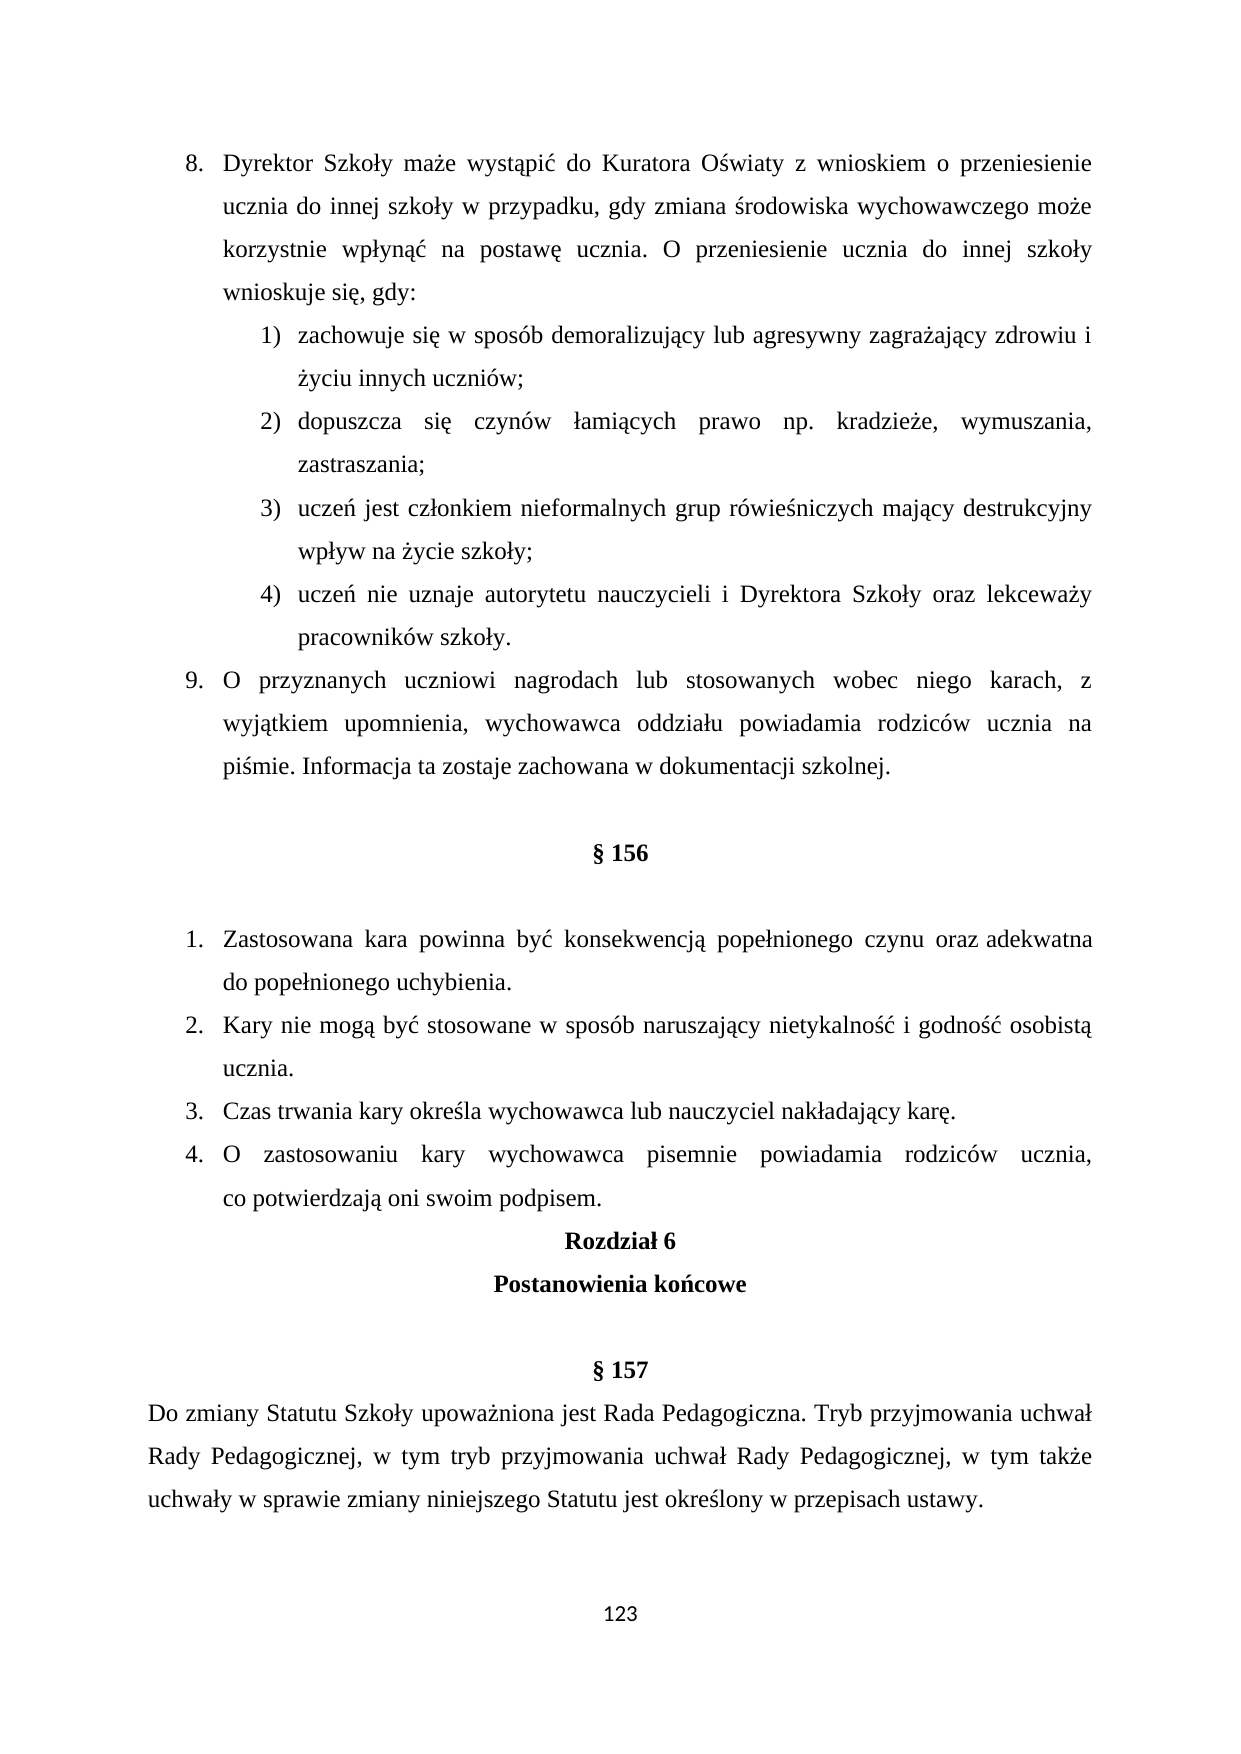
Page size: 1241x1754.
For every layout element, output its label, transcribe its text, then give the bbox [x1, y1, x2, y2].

text Do zmiany Statutu Szkoły upoważniona jest Rada Pedagogiczna. Tryb przyjmowania uchwał Rady Pedagogicznej, w tym tryb przyjmowania uchwał Rady Pedagogicznej, w tym także uchwały w sprawie zmiany niniejszego Statutu jest określony w przepisach ustawy. [148, 1398, 1093, 1513]
text § 157 [148, 1355, 1093, 1384]
subtitle Postanowienia końcowe [148, 1269, 1093, 1298]
text § 156 [148, 838, 1093, 866]
list O zastosowaniu kary wychowawca pisemnie powiadamia rodziców ucznia, co potwierdzają oni swoim podpisem. [185, 1139, 1093, 1211]
text Rozdział 6 [148, 1226, 1093, 1254]
list Dyrektor Szkoły maże wystąpić do Kuratora Oświaty z wnioskiem o przeniesienie ucznia do innej szkoły w przypadku, gdy zmiana środowiska wychowawczego może korzystnie wpłynąć na postawę ucznia. O przeniesienie ucznia do innej szkoły wnioskuje się, gdy: [185, 148, 1093, 306]
list zachowuje się w sposób demoralizujący lub agresywny zagrażający zdrowiu i życiu innych uczniów; [260, 320, 1093, 392]
list Czas trwania kary określa wychowawca lub nauczyciel nakładający karę. [185, 1096, 1093, 1125]
list uczeń nie uznaje autorytetu nauczycieli i Dyrektora Szkoły oraz lekceważy pracowników szkoły. [260, 579, 1093, 651]
list uczeń jest członkiem nieformalnych grup rówieśniczych mający destrukcyjny wpływ na życie szkoły; [260, 493, 1093, 564]
list Kary nie mogą być stosowane w sposób naruszający nietykalność i godność osobistą ucznia. [185, 1010, 1093, 1082]
list O przyznanych uczniowi nagrodach lub stosowanych wobec niego karach, z wyjątkiem upomnienia, wychowawca oddziału powiadamia rodziców ucznia na piśmie. Informacja ta zostaje zachowana w dokumentacji szkolnej. [185, 665, 1093, 780]
list Zastosowana kara powinna być konsekwencją popełnionego czynu oraz adekwatna do popełnionego uchybienia. [185, 924, 1093, 996]
list dopuszcza się czynów łamiących prawo np. kradzieże, wymuszania, zastraszania; [260, 406, 1093, 478]
